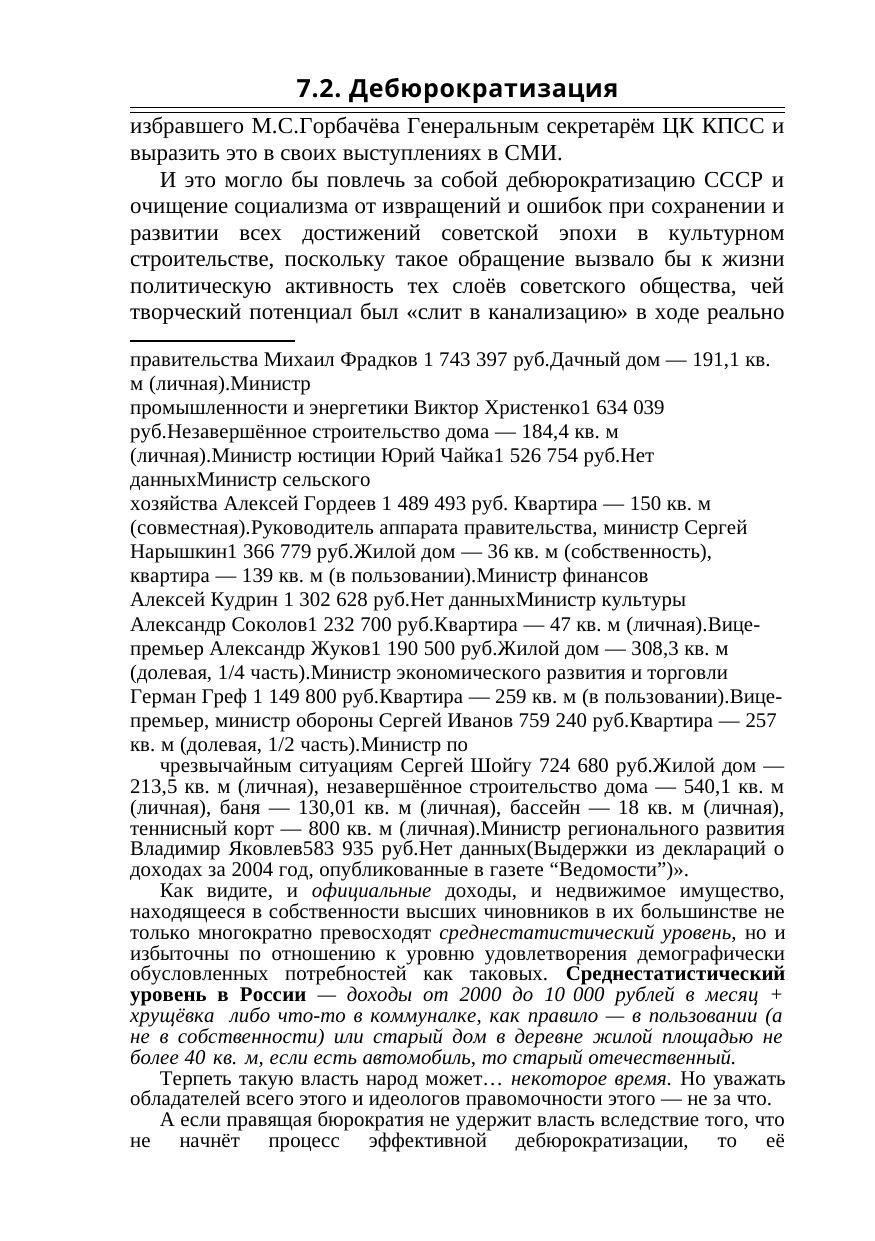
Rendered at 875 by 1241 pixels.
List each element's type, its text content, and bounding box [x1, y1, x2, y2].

text избравшего М.С.Горбачёва Генеральным секретарём ЦК КПСС и выразить это в своих выступлениях в СМИ. [130, 113, 785, 165]
text промышленности и энергетики Виктор Христенко1 634 039 руб.Незавершённое строительство дома — 184,4 кв. м (личная).Министр юстиции Юрий Чайка1 526 754 руб.Нет данныхМинистр сельского [130, 395, 785, 491]
text хозяйства Алексей Гордеев 1 489 493 руб. Квартира — 150 кв. м (совместная).Руководитель аппарата правительства, министр Сергей Нарышкин1 366 779 руб.Жилой дом — 36 кв. м (собственность), квартира — 139 кв. м (в пользовании).Министр финансов [130, 491, 785, 587]
text А если правящая бюрократия не удержит власть вследствие того, что не начнёт процесс эффективной дебюрократизации, то её [130, 1110, 785, 1152]
text чрезвычайным ситуациям Сергей Шойгу 724 680 руб.Жилой дом — 213,5 кв. м (личная), незавершённое строительство дома — 540,1 кв. м (личная), баня — 130,01 кв. м (личная), бассейн — 18 кв. м (личная), теннисный корт — 800 кв. м (личная).Министр регионального развития Владимир Яковлев583 935 руб.Нет данных(Выдержки из деклараций о доходах за 2004 год, опубликованные в газете “Ведомости”)». [130, 756, 785, 881]
text Герман Греф 1 149 800 руб.Квартира — 259 кв. м (в пользовании).Вице-премьер, министр обороны Сергей Иванов 759 240 руб.Квартира — 257 кв. м (долевая, 1/2 часть).Министр по [130, 683, 785, 756]
text правительства Михаил Фрадков 1 743 397 руб.Дачный дом — 191,1 кв. м (личная).Министр [130, 347, 785, 395]
text Алексей Кудрин 1 302 628 руб.Нет данныхМинистр культуры [130, 587, 785, 611]
text Как видите, и официальные доходы, и недвижимое имущество, находящееся в собственности высших чиновников в их большинстве не только многократно превосходят среднестатистический уровень, но и избыточны по отношению к уровню удовлетворения демографически обусловленных потребностей как таковых. Среднестатистический уровень в России — доходы от 2000 до 10 000 рублей в месяц + хрущёвка либо что-то в коммуналке, как правило — в пользовании (а не в собственности) или старый дом в деревне жилой площадью не более 40 кв. м, если есть автомобиль, то старый отечественный. [130, 881, 785, 1068]
text Терпеть такую власть народ может… некоторое время. Но уважать обладателей всего этого и идеологов правомочности этого — не за что. [130, 1068, 785, 1110]
text Александр Соколов1 232 700 руб.Квартира — 47 кв. м (личная).Вице-премьер Александр Жуков1 190 500 руб.Жилой дом — 308,3 кв. м (долевая, 1/4 часть).Министр экономического развития и торговли [130, 611, 785, 683]
text И это могло бы повлечь за собой дебюрократизацию СССР и очищение социализма от извращений и ошибок при сохранении и развитии всех достижений советской эпохи в культурном строительстве, поскольку такое обращение вызвало бы к жизни политическую активность тех слоёв советского общества, чей творческий потенциал был «слит в канализацию» в ходе реально [130, 165, 785, 325]
